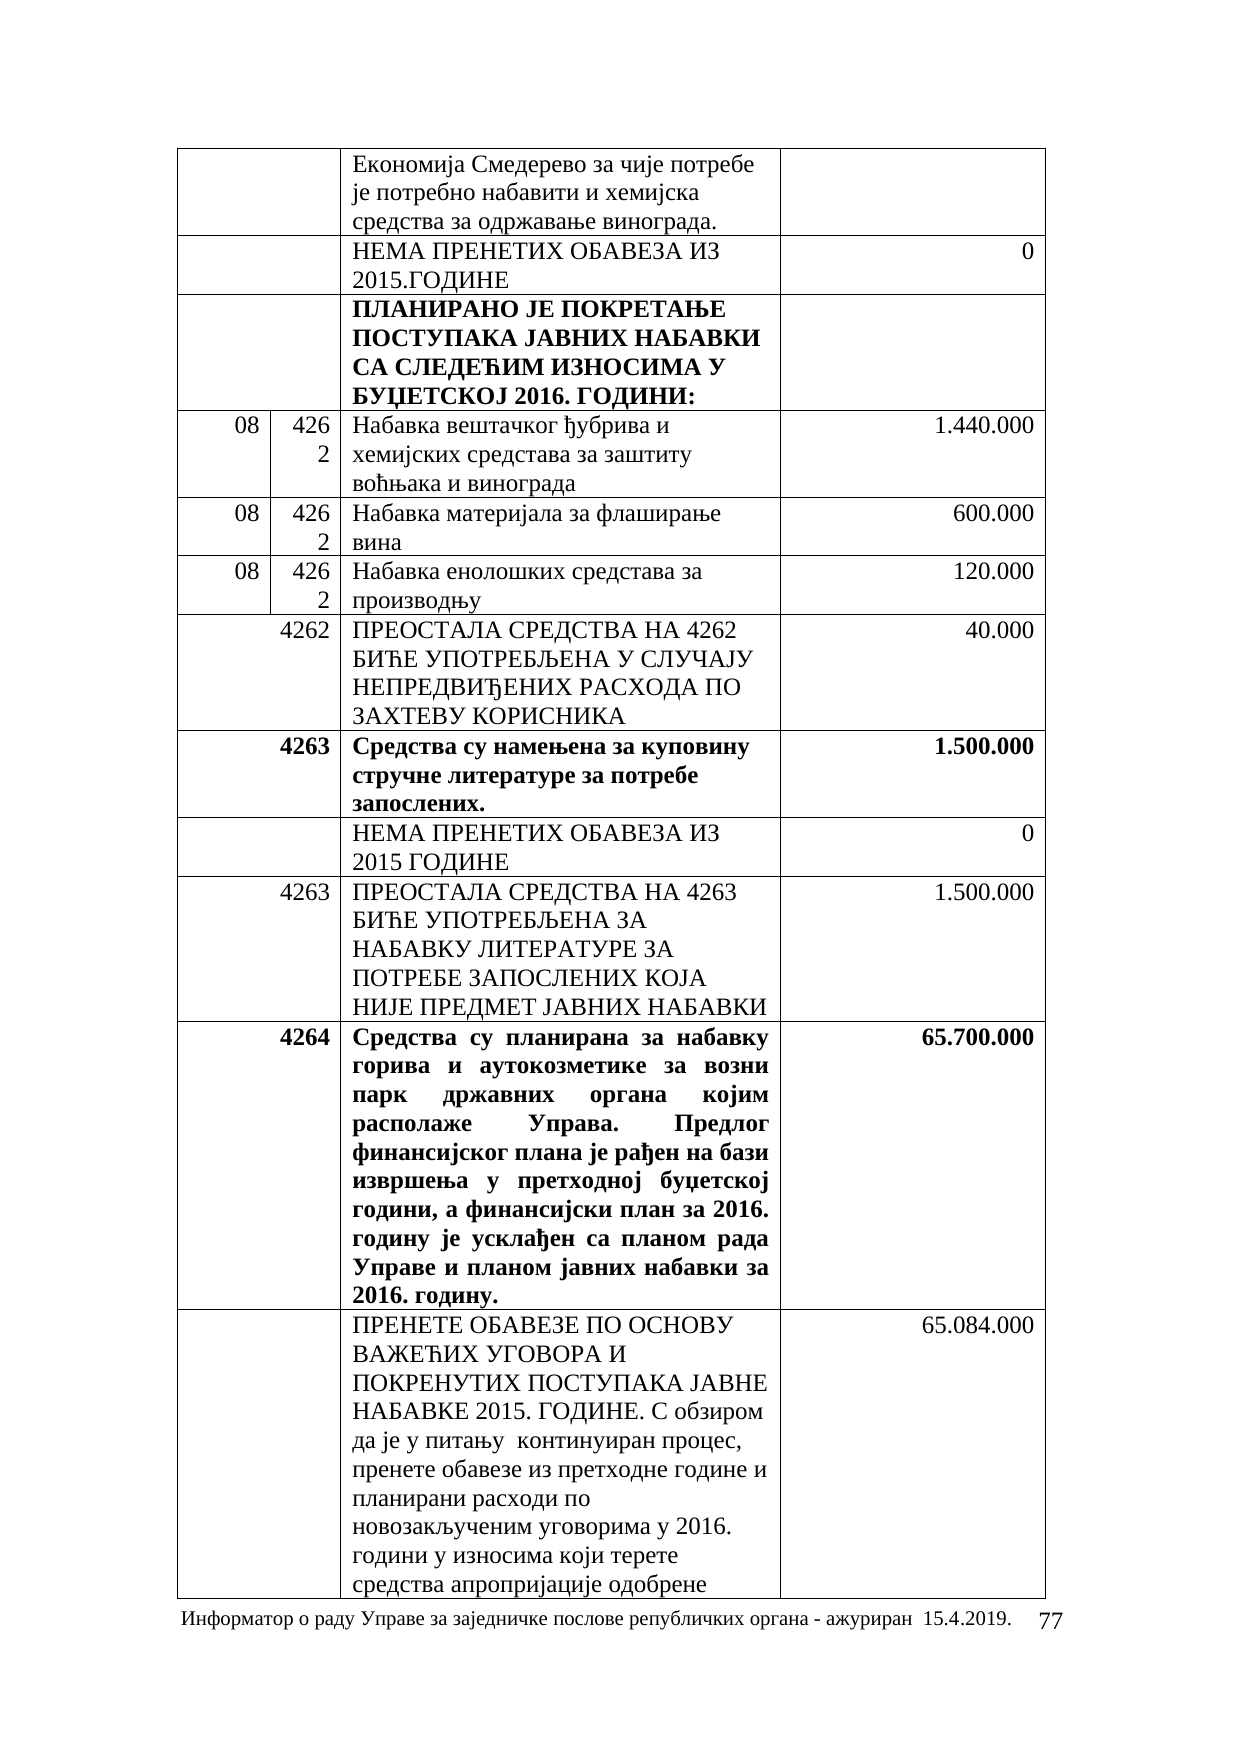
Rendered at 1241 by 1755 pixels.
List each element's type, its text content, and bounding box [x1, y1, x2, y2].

table_cell ПРЕОСТАЛА СРЕДСТВА НА 4262 БИЋЕ УПОТРЕБЉЕНА У СЛУЧАЈУ НЕПРЕДВИЂЕНИХ РАСХОДА ПО ЗАХТЕВУ КОРИСНИКА [341, 615, 780, 730]
table_cell 4262 [271, 556, 340, 614]
table_cell Средства су намењена за куповину стручне литературе за потребе запослених. [341, 731, 780, 817]
table_cell Набавка вештачког ђубрива и хемијских средстава за заштиту воћњака и винограда [341, 411, 780, 497]
table_cell 120.000 [781, 556, 1045, 614]
table_cell НЕМА ПРЕНЕТИХ ОБАВЕЗА ИЗ 2015 ГОДИНЕ [341, 818, 780, 876]
table_cell 40.000 [781, 615, 1045, 730]
table_cell [178, 1310, 340, 1598]
table_cell Економија Смедерево за чије потребе је потребно набавити и хемијска средства за одржавање винограда. [341, 149, 780, 235]
table_cell [178, 818, 340, 876]
table_cell Набавка материјала за флаширање вина [341, 498, 780, 555]
table_cell ПЛАНИРАНО ЈЕ ПОКРЕТАЊЕ ПОСТУПАКА ЈАВНИХ НАБАВКИ СА СЛЕДЕЋИМ ИЗНОСИМА У БУЏЕТСКОЈ 2016. ГОДИНИ: [341, 295, 780, 409]
table_cell 4262 [271, 498, 340, 555]
table_cell 1.500.000 [781, 877, 1045, 1021]
table_cell 08 [178, 556, 270, 614]
table_cell Набавка енолошких средстава за производњу [341, 556, 780, 614]
table_cell 0 [781, 818, 1045, 876]
table_cell 08 [178, 411, 270, 497]
table_cell 4262 [178, 615, 340, 730]
table_cell Средства су планирана за набавку горива и аутокозметике за возни парк државних органа којим располаже Управа. Предлог финансијског плана је рађен на бази извршења у претходној буџетској години, а финансијски план за 2016. годину је усклађен са планом рада Управе и планом јавних набавки за 2016. годину. [341, 1022, 780, 1309]
table_cell [178, 149, 340, 235]
table_cell НЕМА ПРЕНЕТИХ ОБАВЕЗА ИЗ 2015.ГОДИНЕ [341, 236, 780, 293]
table_cell 4262 [271, 411, 340, 497]
table_cell [781, 149, 1045, 235]
table_cell [178, 295, 340, 409]
table_cell 4264 [178, 1022, 340, 1309]
table_cell 1.500.000 [781, 731, 1045, 817]
table_cell 4263 [178, 877, 340, 1021]
table_cell 0 [781, 236, 1045, 293]
table_cell 65.700.000 [781, 1022, 1045, 1309]
table_cell [781, 295, 1045, 409]
table_cell 08 [178, 498, 270, 555]
table_cell ПРЕОСТАЛА СРЕДСТВА НА 4263 БИЋЕ УПОТРЕБЉЕНА ЗА НАБАВКУ ЛИТЕРАТУРЕ ЗА ПОТРЕБЕ ЗАПОСЛЕНИХ КОЈА НИЈЕ ПРЕДМЕТ ЈАВНИХ НАБАВКИ [341, 877, 780, 1021]
table_cell 65.084.000 [781, 1310, 1045, 1598]
table_cell 1.440.000 [781, 411, 1045, 497]
table_cell 600.000 [781, 498, 1045, 555]
table_cell ПРЕНЕТЕ ОБАВЕЗЕ ПО ОСНОВУ ВАЖЕЋИХ УГОВОРА И ПОКРЕНУТИХ ПОСТУПАКА ЈАВНЕ НАБАВКЕ 2015. ГОДИНЕ. С обзиром да је у питању континуиран процес, пренете обавезе из претходне године и планирани расходи по новозакљученим уговорима у 2016. години у износима који терете средства апропријације одобрене [341, 1310, 780, 1598]
table_cell [178, 236, 340, 293]
table_cell 4263 [178, 731, 340, 817]
